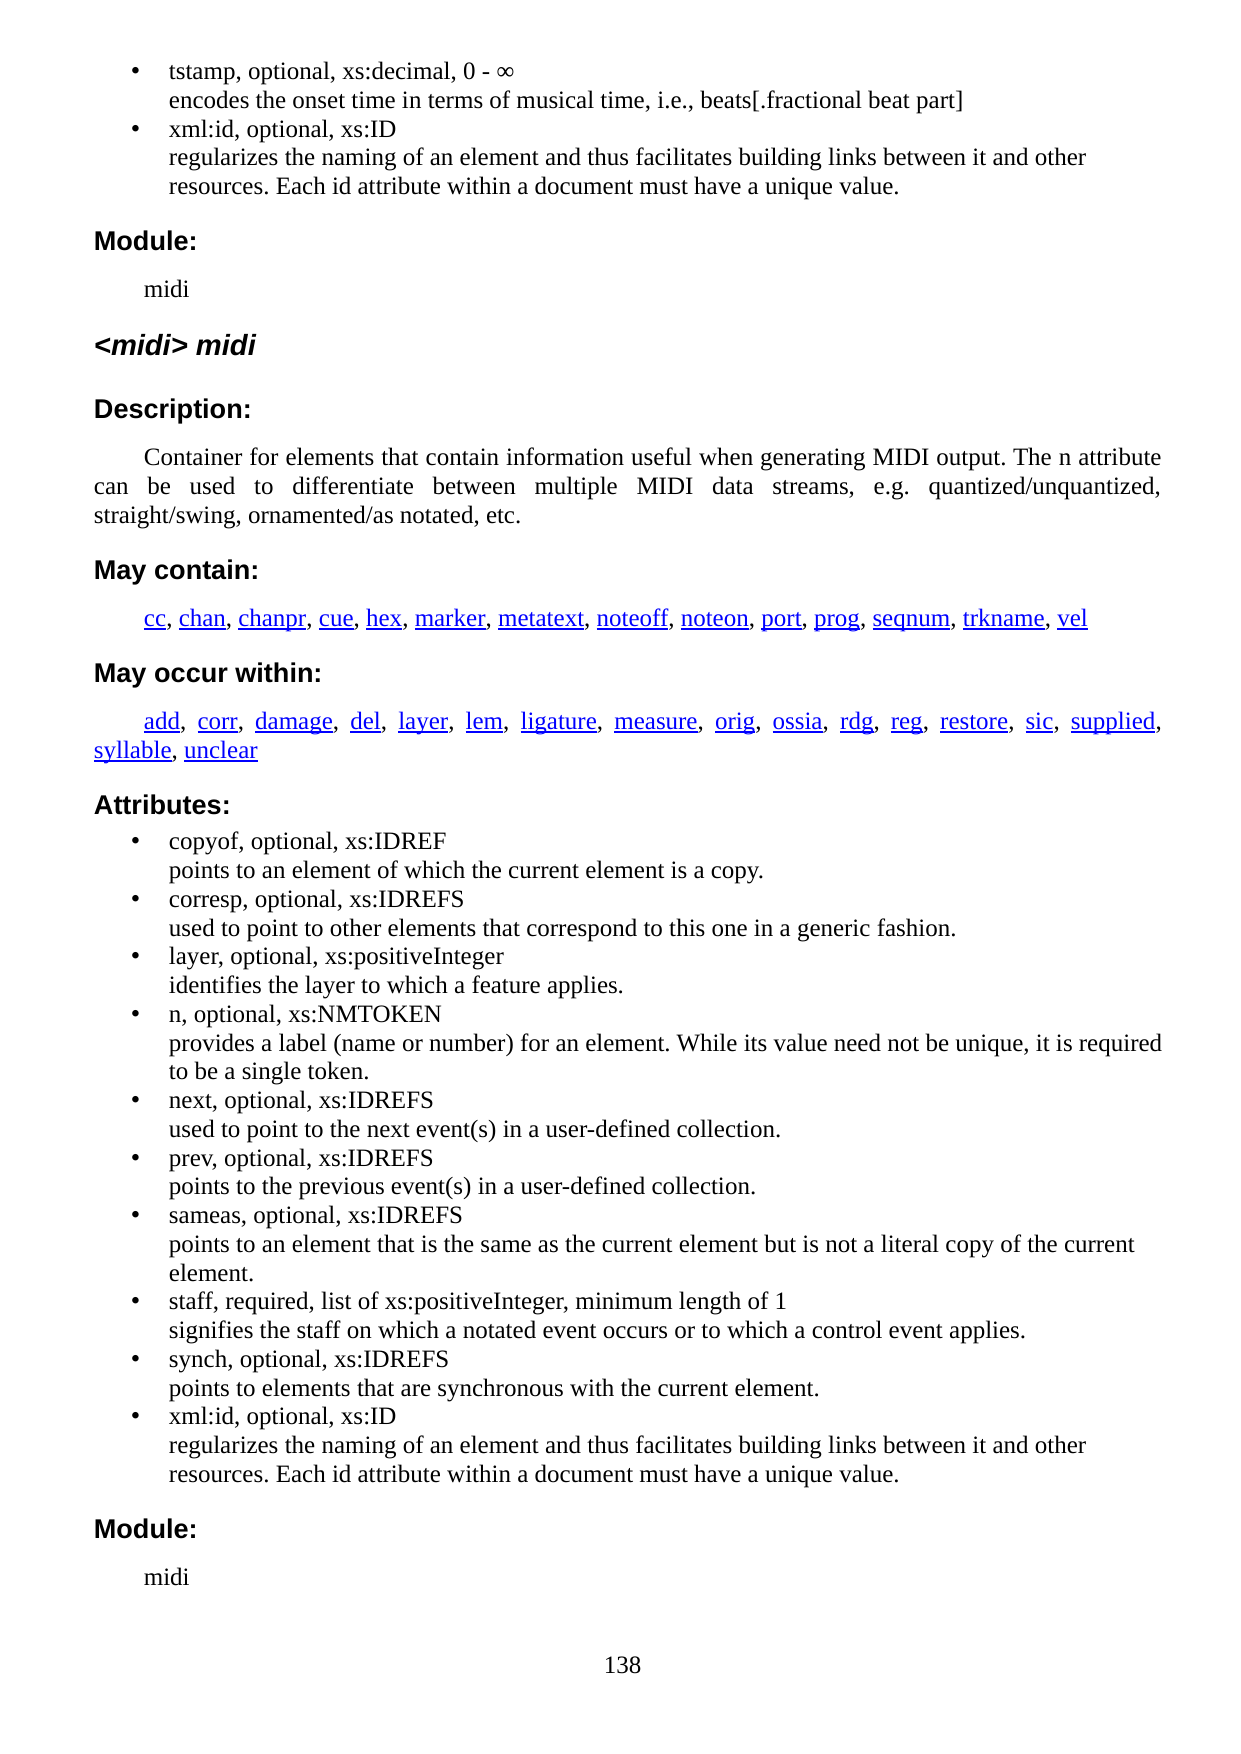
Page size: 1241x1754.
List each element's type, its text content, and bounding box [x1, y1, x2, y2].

text midi [94, 274, 1162, 303]
subtitle May contain: [94, 554, 1162, 585]
list synch, optional, xs:IDREFS points to elements that are synchronous with the current element. [131, 1344, 1162, 1401]
list xml:id, optional, xs:ID regularizes the naming of an element and thus facilitates building links between it and other resources. Each id attribute within a document must have a unique value. [131, 114, 1162, 200]
text add, corr, damage, del, layer, lem, ligature, measure, orig, ossia, rdg, reg, restore, sic, supplied, syllable, unclear [94, 706, 1162, 764]
list layer, optional, xs:positiveInteger identifies the layer to which a feature applies. [131, 941, 1162, 999]
subtitle Module: [94, 225, 1162, 256]
subtitle <midi> midi [94, 328, 1162, 362]
list staff, required, list of xs:positiveInteger, minimum length of 1 signifies the staff on which a notated event occurs or to which a control event applies. [131, 1286, 1162, 1344]
subtitle Description: [94, 393, 1162, 424]
list sameas, optional, xs:IDREFS points to an element that is the same as the current element but is not a literal copy of the current element. [131, 1200, 1162, 1286]
list n, optional, xs:NMTOKEN provides a label (name or number) for an element. While its value need not be unique, it is required to be a single token. [131, 999, 1162, 1085]
text midi [94, 1562, 1162, 1591]
subtitle Attributes: [94, 789, 1162, 820]
subtitle May occur within: [94, 657, 1162, 688]
text Container for elements that contain information useful when generating MIDI output. The n attribute can be used to differentiate between multiple MIDI data streams, e.g. quantized/unquantized, straight/swing, ornamented/as notated, etc. [94, 442, 1162, 529]
list xml:id, optional, xs:ID regularizes the naming of an element and thus facilitates building links between it and other resources. Each id attribute within a document must have a unique value. [131, 1401, 1162, 1488]
list tstamp, optional, xs:decimal, 0 - ∞ encodes the onset time in terms of musical time, i.e., beats[.fractional beat part] [131, 56, 1162, 114]
list copyof, optional, xs:IDREF points to an element of which the current element is a copy. [131, 826, 1162, 884]
subtitle Module: [94, 1513, 1162, 1544]
text cc, chan, chanpr, cue, hex, marker, metatext, noteoff, noteon, port, prog, seqnum, trkname, vel [94, 603, 1162, 632]
list prev, optional, xs:IDREFS points to the previous event(s) in a user-defined collection. [131, 1143, 1162, 1200]
list corresp, optional, xs:IDREFS used to point to other elements that correspond to this one in a generic fashion. [131, 884, 1162, 941]
list next, optional, xs:IDREFS used to point to the next event(s) in a user-defined collection. [131, 1085, 1162, 1143]
